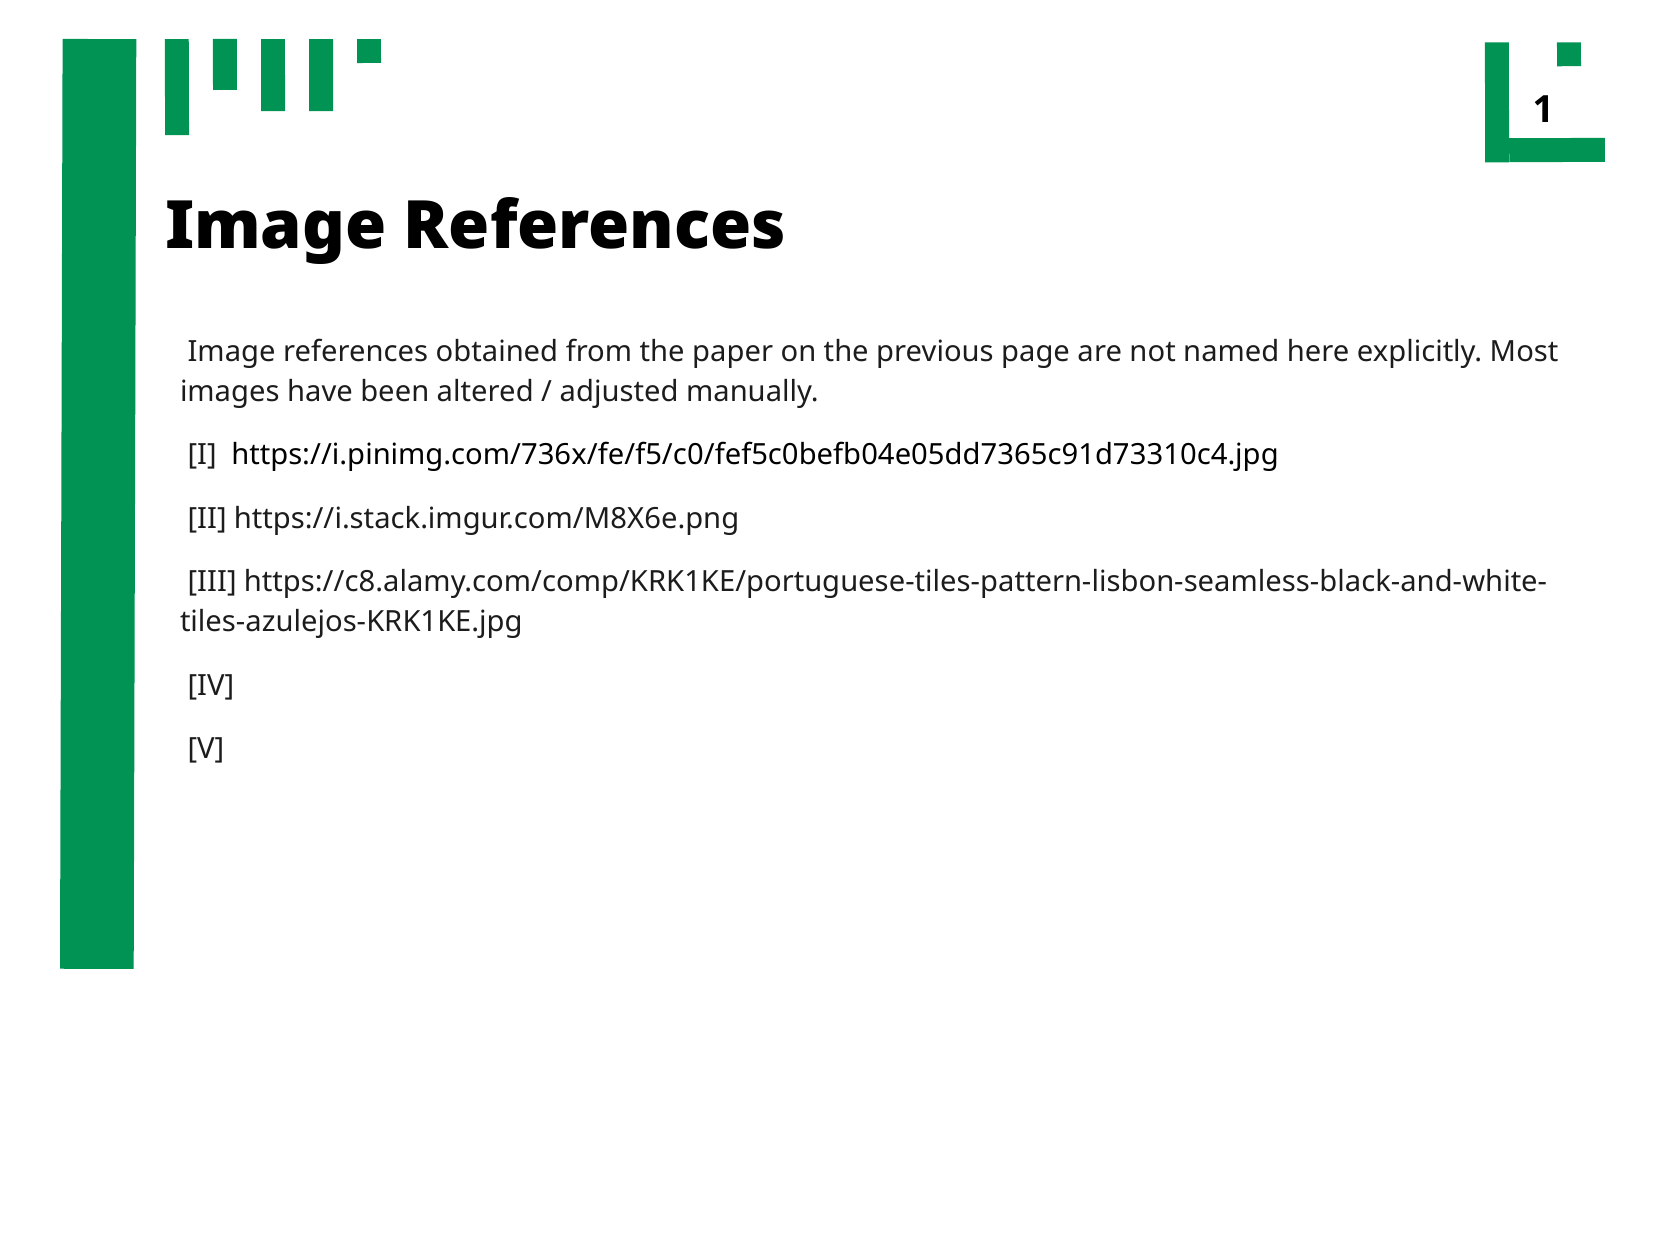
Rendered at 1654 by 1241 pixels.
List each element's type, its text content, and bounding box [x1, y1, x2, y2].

title Image References [165, 120, 1654, 268]
list Image references obtained from the paper on the previous page are not named here explicitly. Most images have been altered / adjusted manually. [I] https://i.pinimg.com/736x/fe/f5/c0/fef5c0befb04e05dd7365c91d73310c4.jpg [II] https://i.stack.imgur.com/M8X6e.png [III] https://c8.alamy.com/comp/KRK1KE/portuguese-tiles-pattern-lisbon-seamless-black-and-white-tiles-azulejos-KRK1KE.jpg [IV] [V] [180, 330, 1606, 1098]
